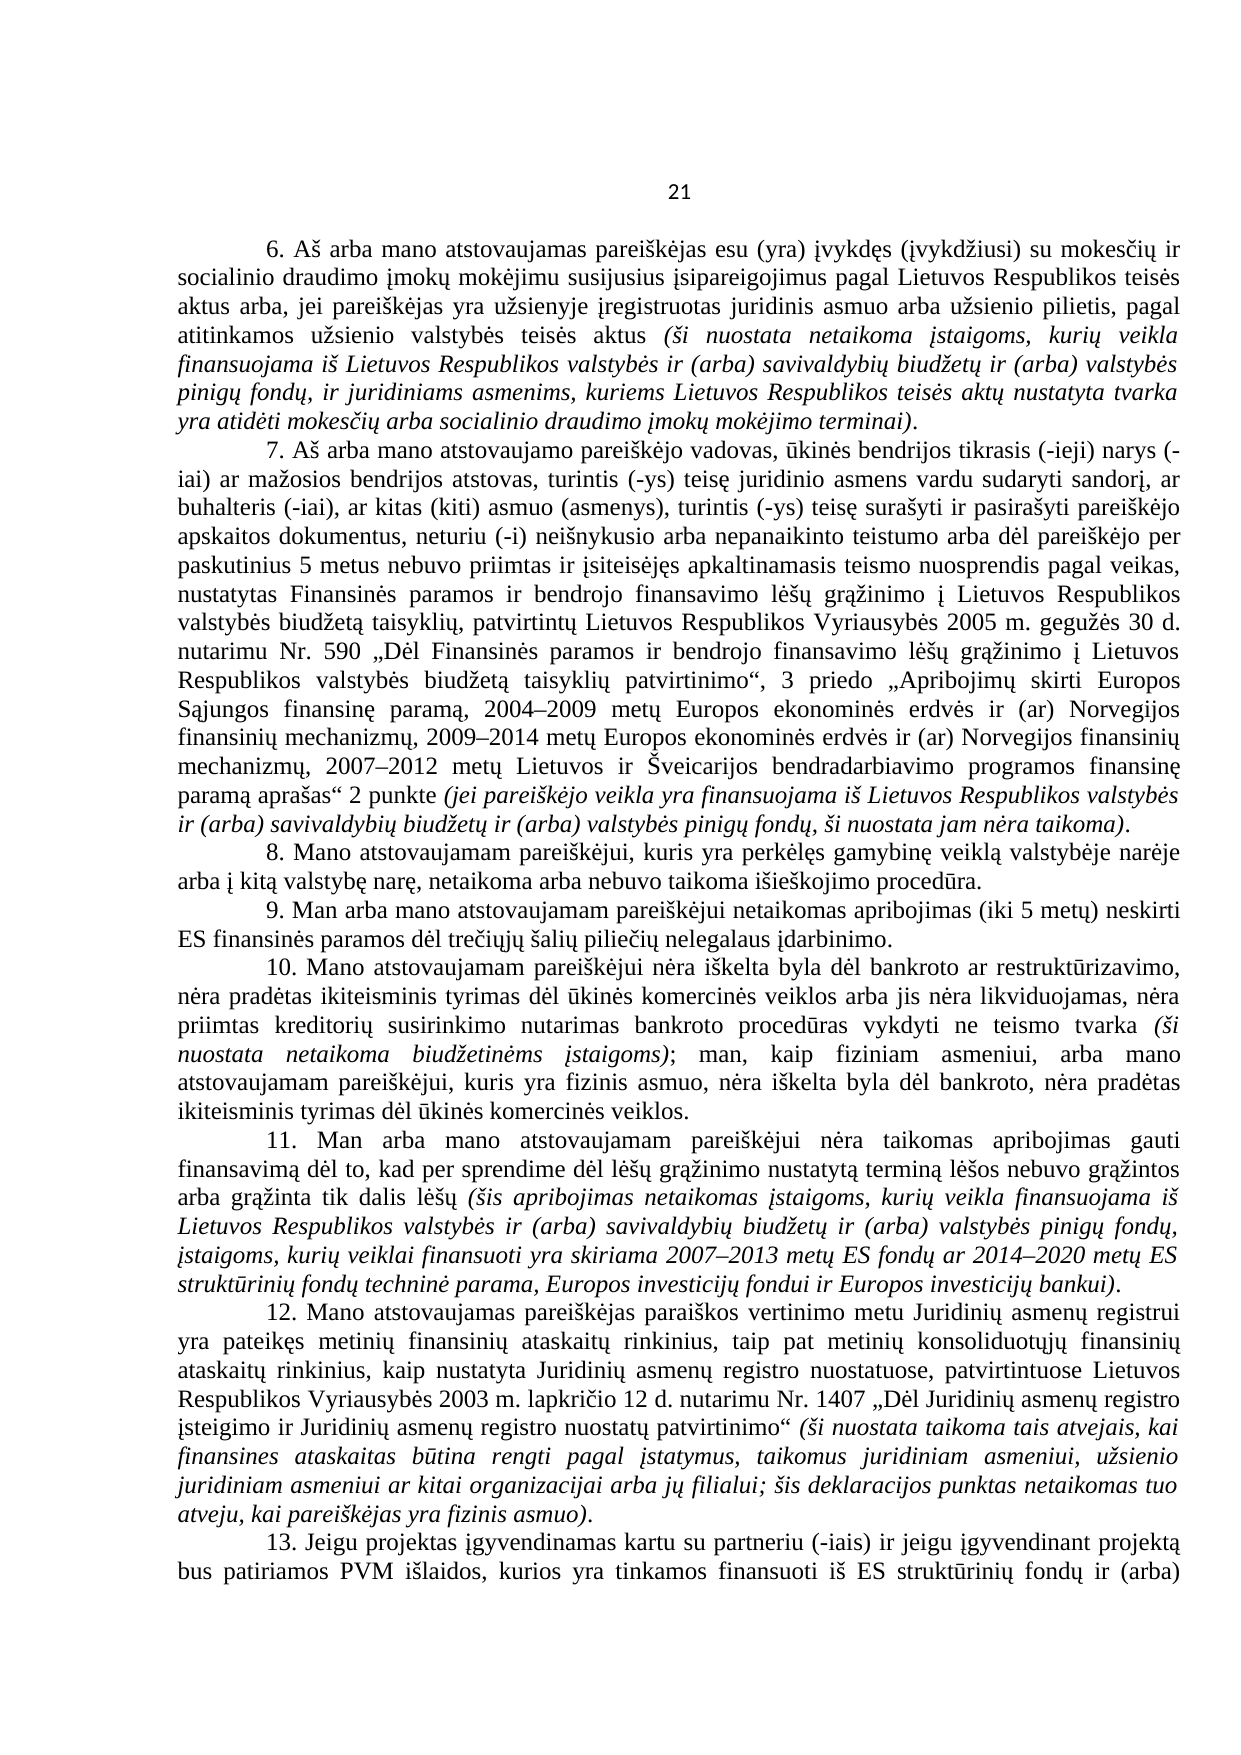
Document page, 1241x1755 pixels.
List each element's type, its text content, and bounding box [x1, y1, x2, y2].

text 11. Man arba mano atstovaujamam pareiškėjui nėra taikomas apribojimas gauti finansavimą dėl to, kad per sprendime dėl lėšų grąžinimo nustatytą terminą lėšos nebuvo grąžintos arba grąžinta tik dalis lėšų (šis apribojimas netaikomas įstaigoms, kurių veikla finansuojama iš Lietuvos Respublikos valstybės ir (arba) savivaldybių biudžetų ir (arba) valstybės pinigų fondų, įstaigoms, kurių veiklai finansuoti yra skiriama 2007–2013 metų ES fondų ar 2014–2020 metų ES struktūrinių fondų techninė parama, Europos investicijų fondui ir Europos investicijų bankui). [177, 1125, 1181, 1297]
text 13. Jeigu projektas įgyvendinamas kartu su partneriu (-iais) ir jeigu įgyvendinant projektą bus patiriamos PVM išlaidos, kurios yra tinkamos finansuoti iš ES struktūrinių fondų ir (arba) [177, 1527, 1181, 1585]
text 7. Aš arba mano atstovaujamo pareiškėjo vadovas, ūkinės bendrijos tikrasis (-ieji) narys (-iai) ar mažosios bendrijos atstovas, turintis (-ys) teisę juridinio asmens vardu sudaryti sandorį, ar buhalteris (-iai), ar kitas (kiti) asmuo (asmenys), turintis (-ys) teisę surašyti ir pasirašyti pareiškėjo apskaitos dokumentus, neturiu (-i) neišnykusio arba nepanaikinto teistumo arba dėl pareiškėjo per paskutinius 5 metus nebuvo priimtas ir įsiteisėjęs apkaltinamasis teismo nuosprendis pagal veikas, nustatytas Finansinės paramos ir bendrojo finansavimo lėšų grąžinimo į Lietuvos Respublikos valstybės biudžetą taisyklių, patvirtintų Lietuvos Respublikos Vyriausybės 2005 m. gegužės 30 d. nutarimu Nr. 590 „Dėl Finansinės paramos ir bendrojo finansavimo lėšų grąžinimo į Lietuvos Respublikos valstybės biudžetą taisyklių patvirtinimo“, 3 priedo „Apribojimų skirti Europos Sąjungos finansinę paramą, 2004–2009 metų Europos ekonominės erdvės ir (ar) Norvegijos finansinių mechanizmų, 2009–2014 metų Europos ekonominės erdvės ir (ar) Norvegijos finansinių mechanizmų, 2007–2012 metų Lietuvos ir Šveicarijos bendradarbiavimo programos finansinę paramą aprašas“ 2 punkte (jei pareiškėjo veikla yra finansuojama iš Lietuvos Respublikos valstybės ir (arba) savivaldybių biudžetų ir (arba) valstybės pinigų fondų, ši nuostata jam nėra taikoma). [177, 435, 1181, 837]
text 6. Aš arba mano atstovaujamas pareiškėjas esu (yra) įvykdęs (įvykdžiusi) su mokesčių ir socialinio draudimo įmokų mokėjimu susijusius įsipareigojimus pagal Lietuvos Respublikos teisės aktus arba, jei pareiškėjas yra užsienyje įregistruotas juridinis asmuo arba užsienio pilietis, pagal atitinkamos užsienio valstybės teisės aktus (ši nuostata netaikoma įstaigoms, kurių veikla finansuojama iš Lietuvos Respublikos valstybės ir (arba) savivaldybių biudžetų ir (arba) valstybės pinigų fondų, ir juridiniams asmenims, kuriems Lietuvos Respublikos teisės aktų nustatyta tvarka yra atidėti mokesčių arba socialinio draudimo įmokų mokėjimo terminai). [177, 234, 1181, 435]
text 10. Mano atstovaujamam pareiškėjui nėra iškelta byla dėl bankroto ar restruktūrizavimo, nėra pradėtas ikiteisminis tyrimas dėl ūkinės komercinės veiklos arba jis nėra likviduojamas, nėra priimtas kreditorių susirinkimo nutarimas bankroto procedūras vykdyti ne teismo tvarka (ši nuostata netaikoma biudžetinėms įstaigoms); man, kaip fiziniam asmeniui, arba mano atstovaujamam pareiškėjui, kuris yra fizinis asmuo, nėra iškelta byla dėl bankroto, nėra pradėtas ikiteisminis tyrimas dėl ūkinės komercinės veiklos. [177, 952, 1181, 1125]
text 12. Mano atstovaujamas pareiškėjas paraiškos vertinimo metu Juridinių asmenų registrui yra pateikęs metinių finansinių ataskaitų rinkinius, taip pat metinių konsoliduotųjų finansinių ataskaitų rinkinius, kaip nustatyta Juridinių asmenų registro nuostatuose, patvirtintuose Lietuvos Respublikos Vyriausybės 2003 m. lapkričio 12 d. nutarimu Nr. 1407 „Dėl Juridinių asmenų registro įsteigimo ir Juridinių asmenų registro nuostatų patvirtinimo“ (ši nuostata taikoma tais atvejais, kai finansines ataskaitas būtina rengti pagal įstatymus, taikomus juridiniam asmeniui, užsienio juridiniam asmeniui ar kitai organizacijai arba jų filialui; šis deklaracijos punktas netaikomas tuo atveju, kai pareiškėjas yra fizinis asmuo). [177, 1297, 1181, 1527]
text 8. Mano atstovaujamam pareiškėjui, kuris yra perkėlęs gamybinę veiklą valstybėje narėje arba į kitą valstybę narę, netaikoma arba nebuvo taikoma išieškojimo procedūra. [177, 837, 1181, 895]
text 9. Man arba mano atstovaujamam pareiškėjui netaikomas apribojimas (iki 5 metų) neskirti ES finansinės paramos dėl trečiųjų šalių piliečių nelegalaus įdarbinimo. [177, 895, 1181, 952]
